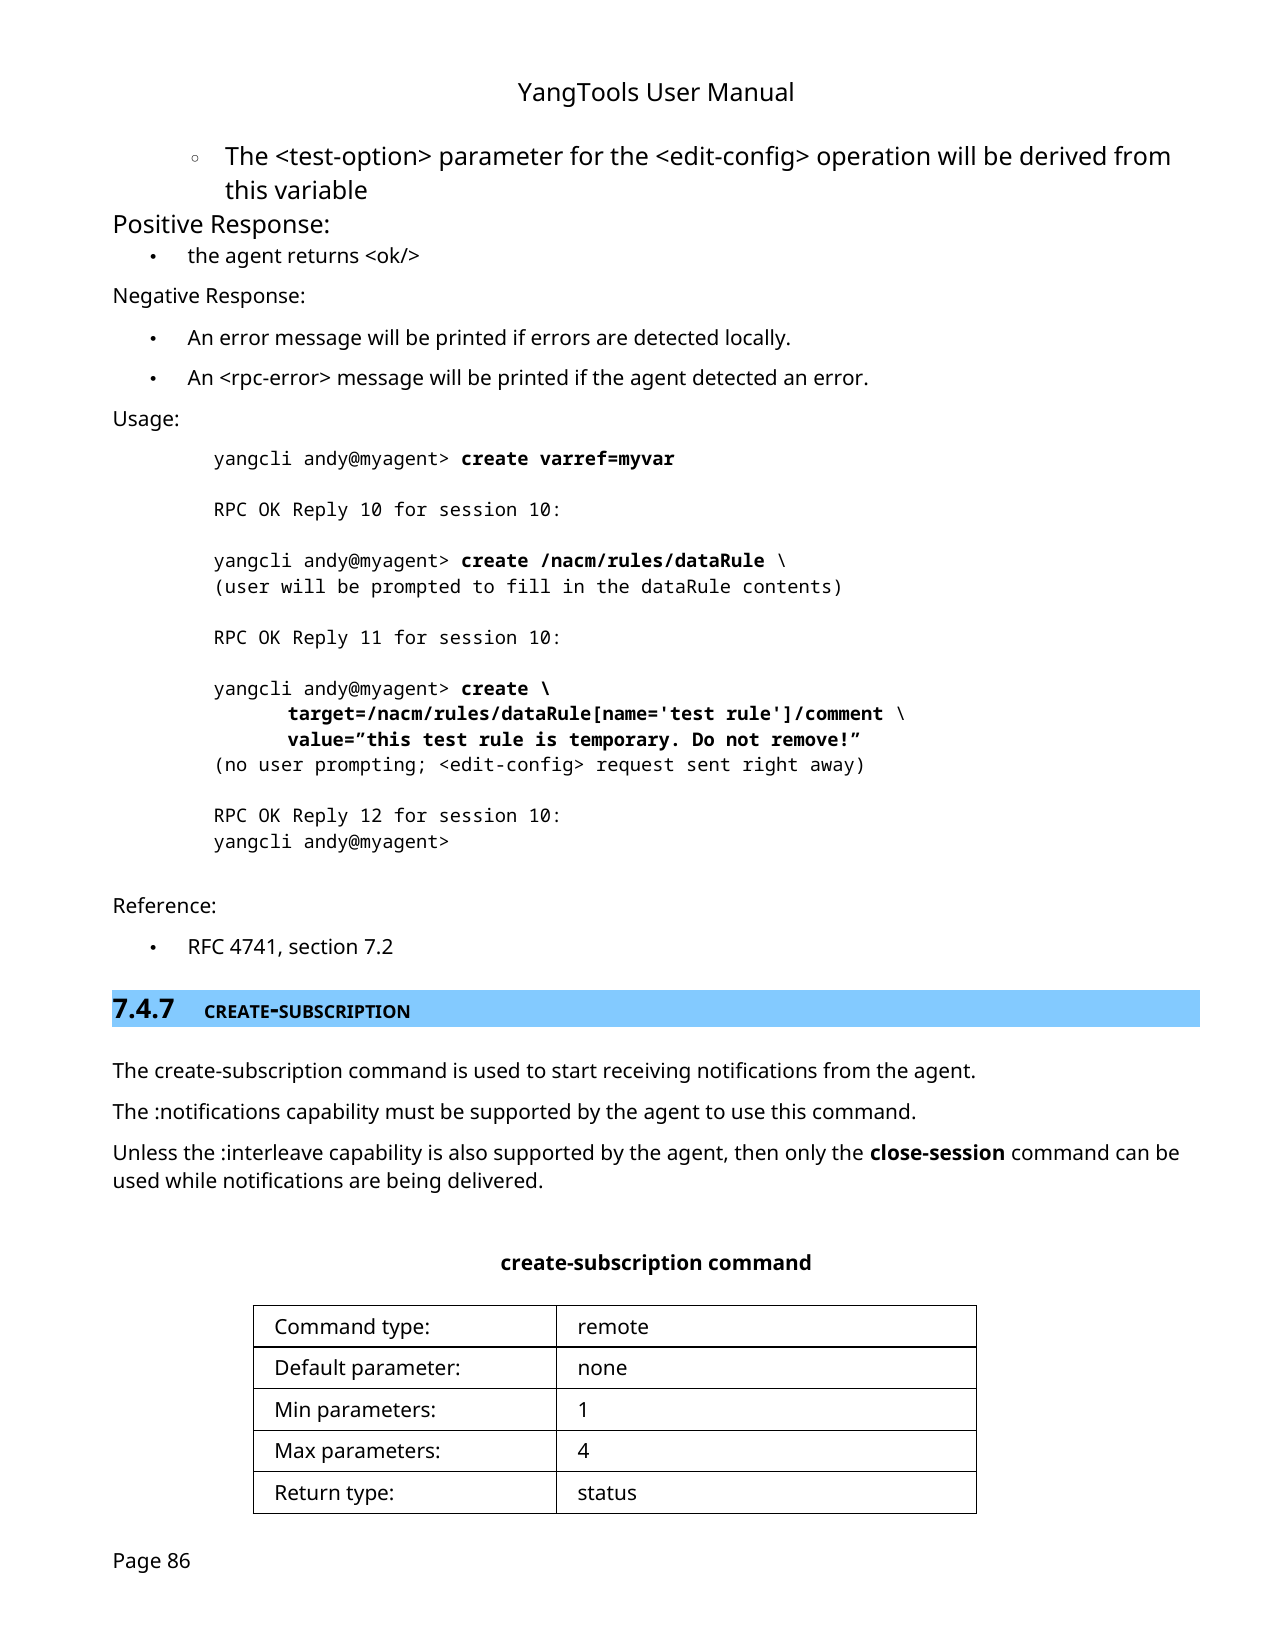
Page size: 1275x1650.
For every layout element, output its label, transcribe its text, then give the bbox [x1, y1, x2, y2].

text Positive Response: [112, 207, 1200, 241]
list RFC 4741, section 7.2 [150, 932, 1200, 961]
table_cell Min parameters: [254, 1389, 556, 1429]
text Unless the :interleave capability is also supported by the agent, then only the close-session command can be used while notifications are being delivered. [112, 1138, 1200, 1194]
table_cell status [557, 1472, 976, 1513]
table_cell 4 [557, 1431, 976, 1471]
text yangcli andy@myagent> create varref=myvar RPC OK Reply 10 for session 10: yangcli andy@myagent> create /nacm/rules/dataRule \ (user will be prompted to fill in the dataRule contents) RPC OK Reply 11 for session 10: yangcli andy@myagent> create \ target=/nacm/rules/dataRule[name='test rule']/comment \ value=”this test rule is temporary. Do not remove!” (no user prompting; <edit-config> request sent right away) RPC OK Reply 12 for session 10: yangcli andy@myagent> [139, 445, 1200, 879]
table_cell 1 [557, 1389, 976, 1429]
table_cell Max parameters: [254, 1431, 556, 1471]
table_header remote [557, 1306, 976, 1346]
table_header Command type: [254, 1306, 556, 1346]
list An <rpc-error> message will be printed if the agent detected an error. [150, 363, 1200, 392]
table_cell none [557, 1348, 976, 1388]
list The <test-option> parameter for the <edit-config> operation will be derived from this variable [187, 138, 1200, 207]
table_cell Default parameter: [254, 1348, 556, 1388]
text The :notifications capability must be supported by the agent to use this command. [112, 1097, 1200, 1125]
list the agent returns <ok/> [150, 241, 1200, 269]
list An error message will be printed if errors are detected locally. [150, 323, 1200, 351]
text Negative Response: [112, 282, 1200, 310]
text Reference: [112, 891, 1200, 920]
subtitle create-subscription command [127, 1248, 1185, 1276]
text The create-subscription command is used to start receiving notifications from the agent. [112, 1056, 1200, 1084]
subtitle create-subscription [112, 990, 1200, 1027]
text Usage: [112, 404, 1200, 433]
table_cell Return type: [254, 1472, 556, 1513]
